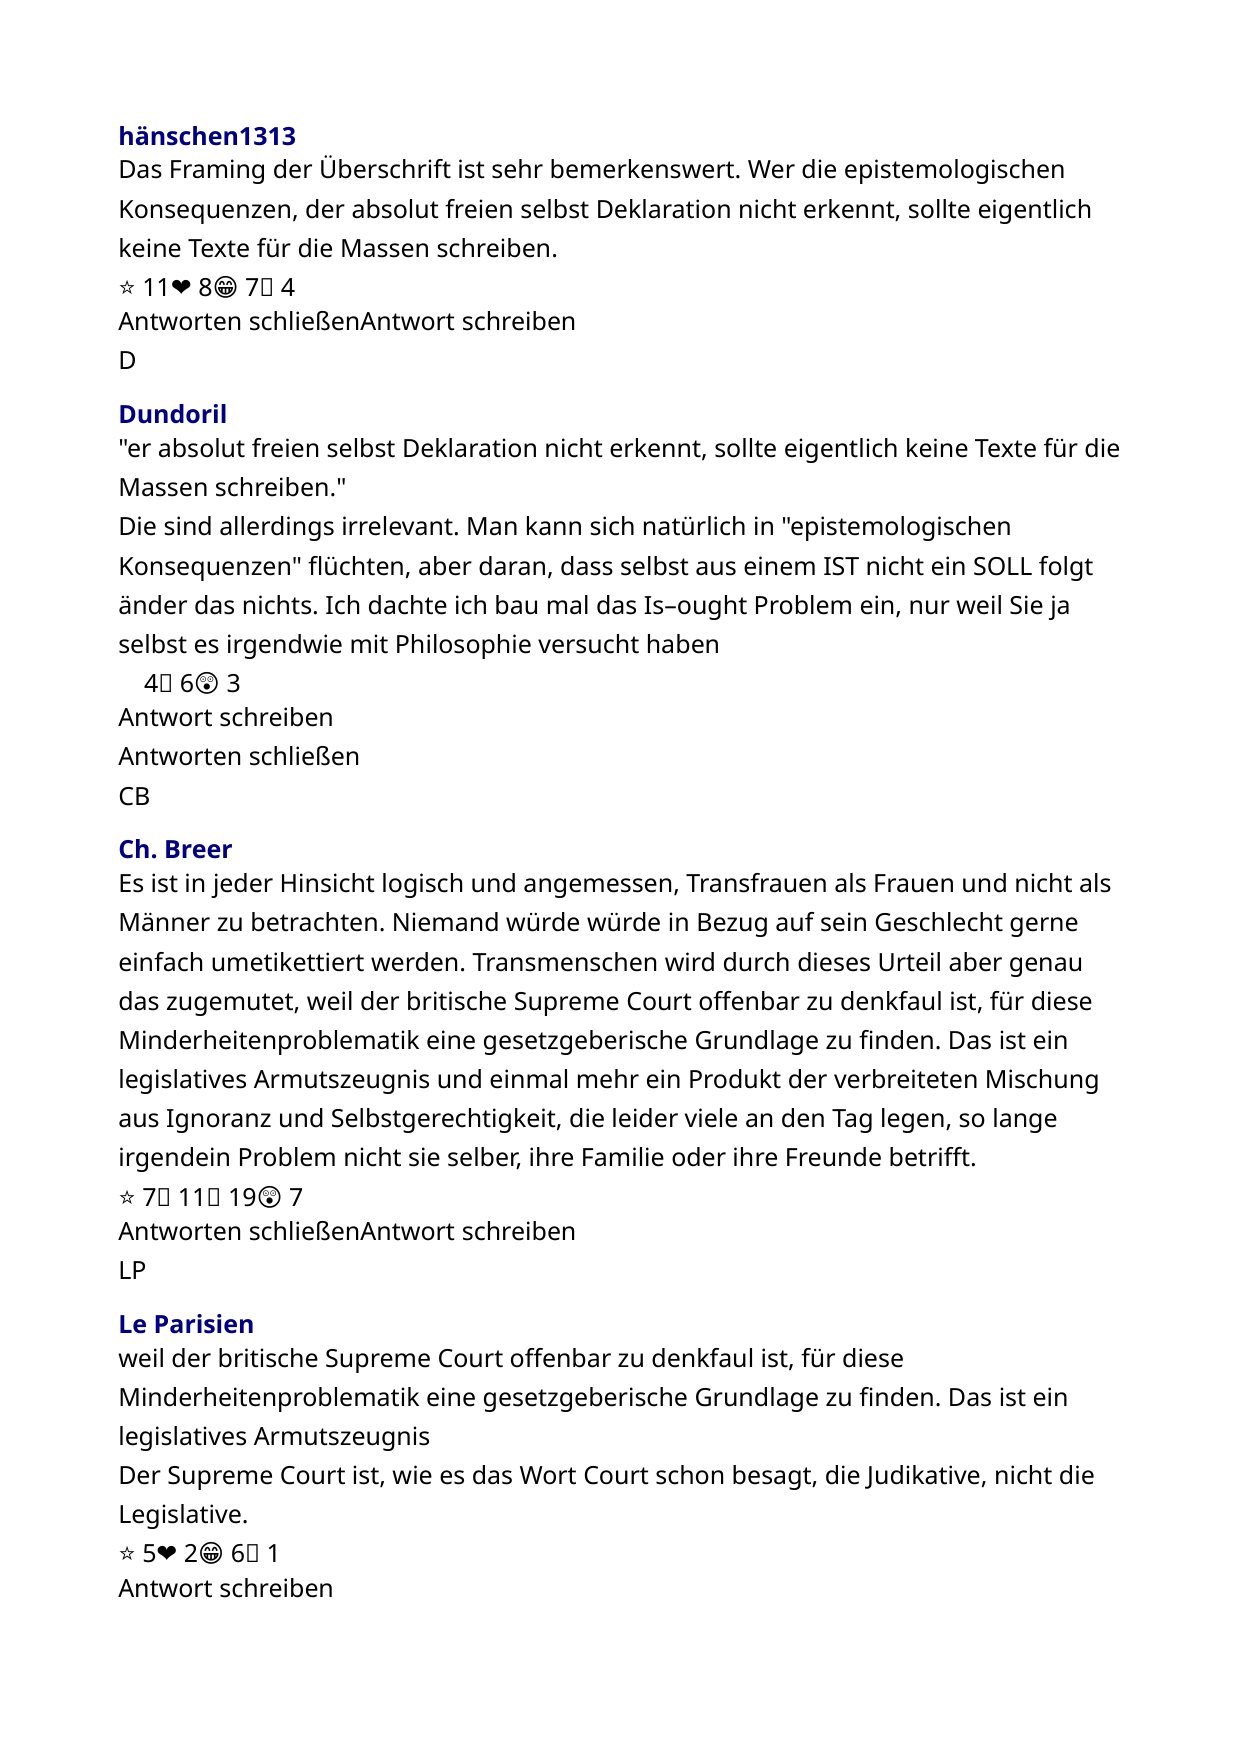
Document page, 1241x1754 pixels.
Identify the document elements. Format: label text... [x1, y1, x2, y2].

text Antworten schließenAntwort schreiben [118, 304, 1122, 338]
text Antworten schließenAntwort schreiben [118, 1213, 1122, 1247]
subtitle Le Parisien [118, 1306, 1122, 1340]
text Die sind allerdings irrelevant. Man kann sich natürlich in "epistemologischen Konsequenzen" flüchten, aber daran, dass selbst aus einem IST nicht ein SOLL folgt änder das nichts. Ich dachte ich bau mal das Is–ought Problem ein, nur weil Sie ja selbst es irgendwie mit Philosophie versucht haben [118, 509, 1122, 661]
subtitle Ch. Breer [118, 832, 1122, 866]
text Antwort schreiben [118, 700, 1122, 734]
text weil der britische Supreme Court offenbar zu denkfaul ist, für diese Minderheitenproblematik eine gesetzgeberische Grundlage zu finden. Das ist ein legislatives Armutszeugnis [118, 1340, 1122, 1453]
text Das Framing der Überschrift ist sehr bemerkenswert. Wer die epistemologischen Konsequenzen, der absolut freien selbst Deklaration nicht erkennt, sollte eigentlich keine Texte für die Massen schreiben. [118, 152, 1122, 264]
text ⭐️ 7🙁 11🤨 19😲 7 [118, 1179, 1122, 1213]
text LP [118, 1252, 1122, 1287]
text Es ist in jeder Hinsicht logisch und angemessen, Transfrauen als Frauen und nicht als Männer zu betrachten. Niemand würde würde in Bezug auf sein Geschlecht gerne einfach umetikettiert werden. Transmenschen wird durch dieses Urteil aber genau das zugemutet, weil der britische Supreme Court offenbar zu denkfaul ist, für diese Minderheitenproblematik eine gesetzgeberische Grundlage zu finden. Das ist ein legislatives Armutszeugnis und einmal mehr ein Produkt der verbreiteten Mischung aus Ignoranz und Selbstgerechtigkeit, die leider viele an den Tag legen, so lange irgendein Problem nicht sie selber, ihre Familie oder ihre Freunde betrifft. [118, 866, 1122, 1174]
text Antwort schreiben [118, 1570, 1122, 1604]
subtitle Dundoril [118, 397, 1122, 431]
subtitle hänschen1313 [118, 118, 1122, 152]
text "er absolut freien selbst Deklaration nicht erkennt, sollte eigentlich keine Texte für die Massen schreiben." [118, 431, 1122, 504]
text Der Supreme Court ist, wie es das Wort Court schon besagt, die Judikative, nicht die Legislative. [118, 1458, 1122, 1531]
text ⭐️ 5❤️ 2😁 6🤨 1 [118, 1536, 1122, 1570]
text 🙁 4🤨 6😲 3 [118, 666, 1122, 700]
text Antworten schließen [118, 739, 1122, 773]
text ⭐️ 11❤️ 8😁 7🤨 4 [118, 270, 1122, 304]
text D [118, 343, 1122, 377]
text CB [118, 778, 1122, 812]
